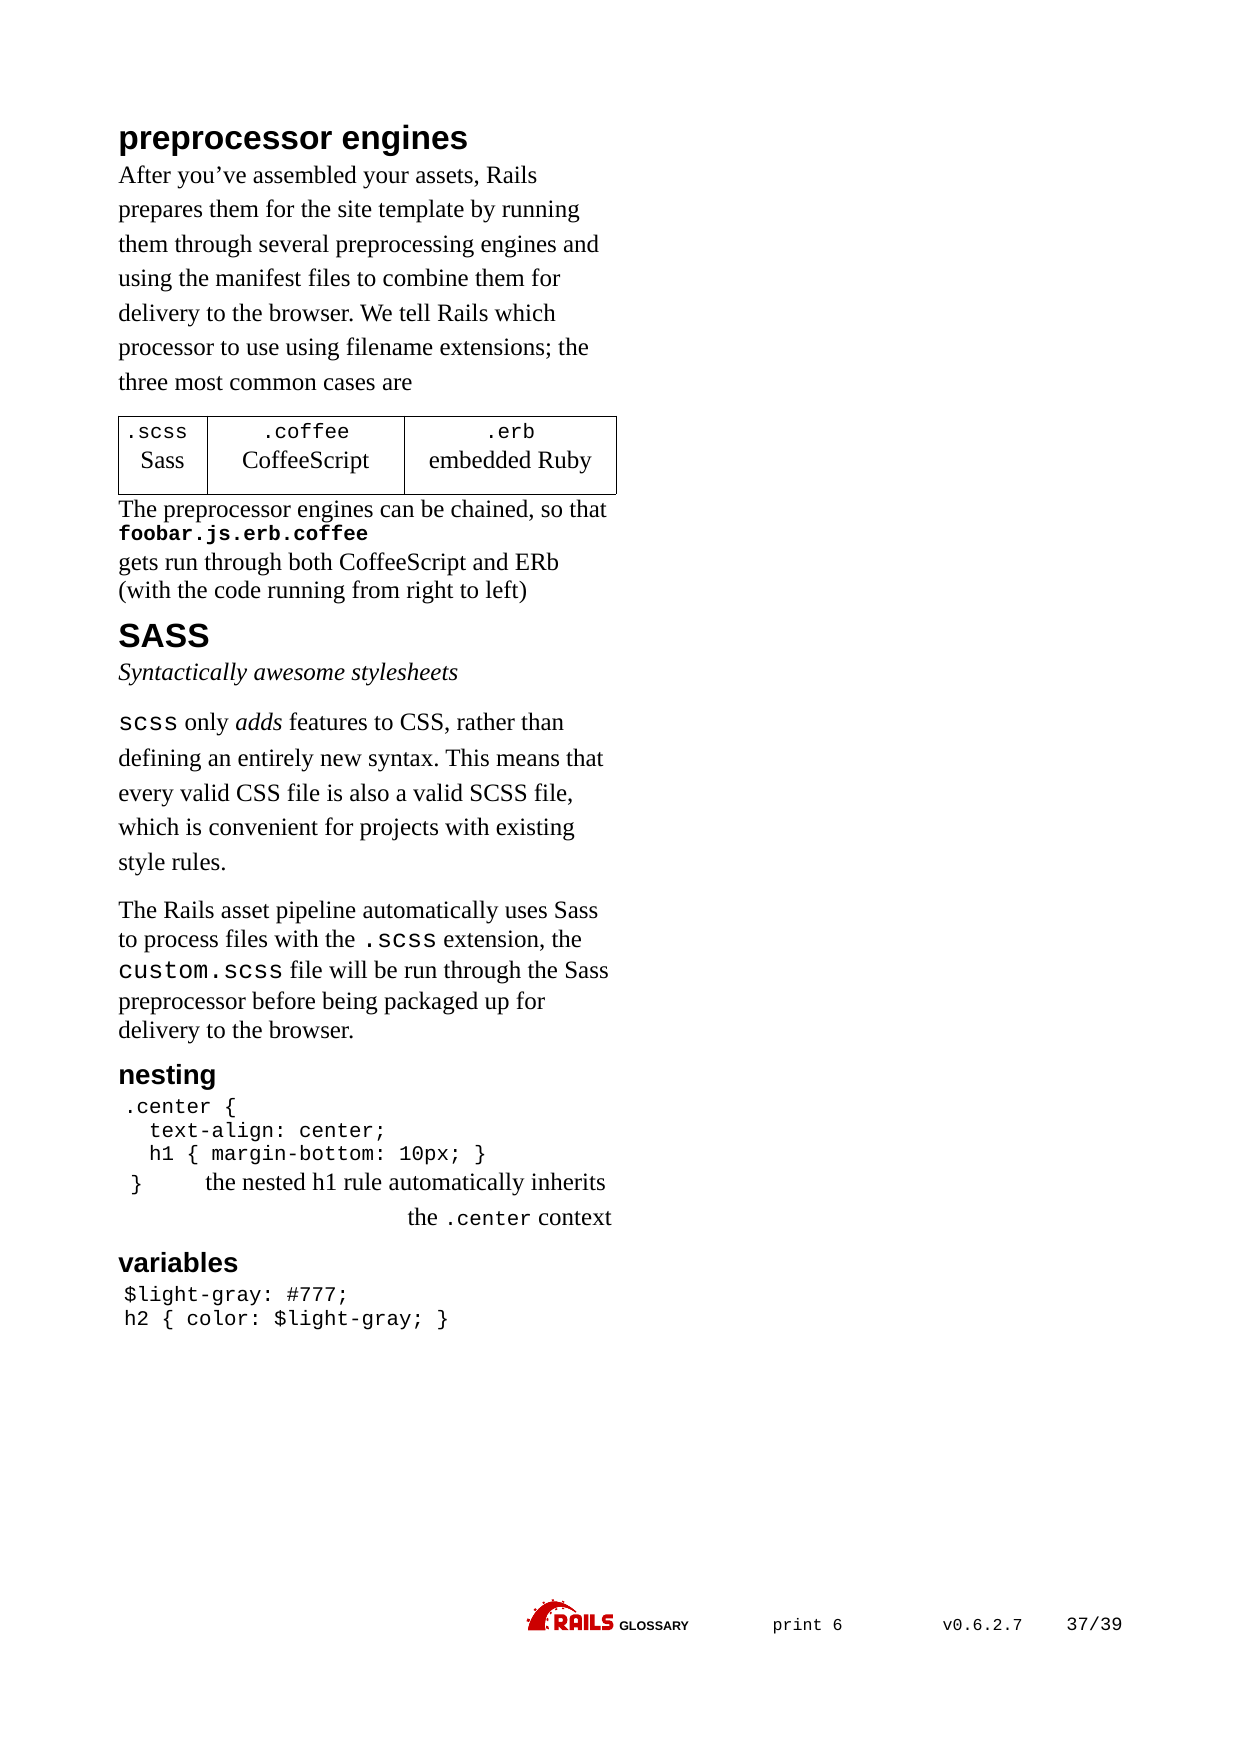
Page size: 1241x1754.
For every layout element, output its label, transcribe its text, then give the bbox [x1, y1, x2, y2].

text The preprocessor engines can be chained, so that [118, 495, 611, 523]
subtitle nesting [118, 1058, 611, 1090]
table_header .erb embedded Ruby [405, 417, 616, 494]
text Syntactically awesome stylesheets [118, 657, 611, 686]
text the .center context [118, 1202, 611, 1232]
table_header .coffee CoffeeScript [208, 417, 404, 494]
table_header .scss Sass [119, 417, 207, 494]
text The Rails asset pipeline automatically uses Sass to process files with the .scss extension, the custom.scss file will be run through the Sass preprocessor before being packaged up for delivery to the browser. [118, 896, 611, 1043]
text gets run through both CoffeeScript and ERb (with the code running from right to left) [118, 547, 611, 604]
table_header .center { text-align: center; h1 { margin-bottom: 10px; } } the nested h1 rule automatically inherits [118, 1090, 611, 1202]
text scss only adds features to CSS, rather than defining an entirely new syntax. This means that every valid CSS file is also a valid SCSS file, which is convenient for projects with existing style rules. [118, 707, 611, 875]
subtitle SASS [118, 616, 611, 654]
table_header $light-gray: #777; h2 { color: $light-gray; } [118, 1279, 611, 1337]
text After you’ve assembled your assets, Rails prepares them for the site template by running them through several preprocessing engines and using the manifest files to combine them for delivery to the browser. We tell Rails which processor to use using filename extensions; the three most common cases are [118, 160, 611, 395]
subtitle variables [118, 1247, 611, 1278]
subtitle preprocessor engines [118, 118, 611, 157]
text foobar.js.erb.coffee [118, 523, 611, 547]
